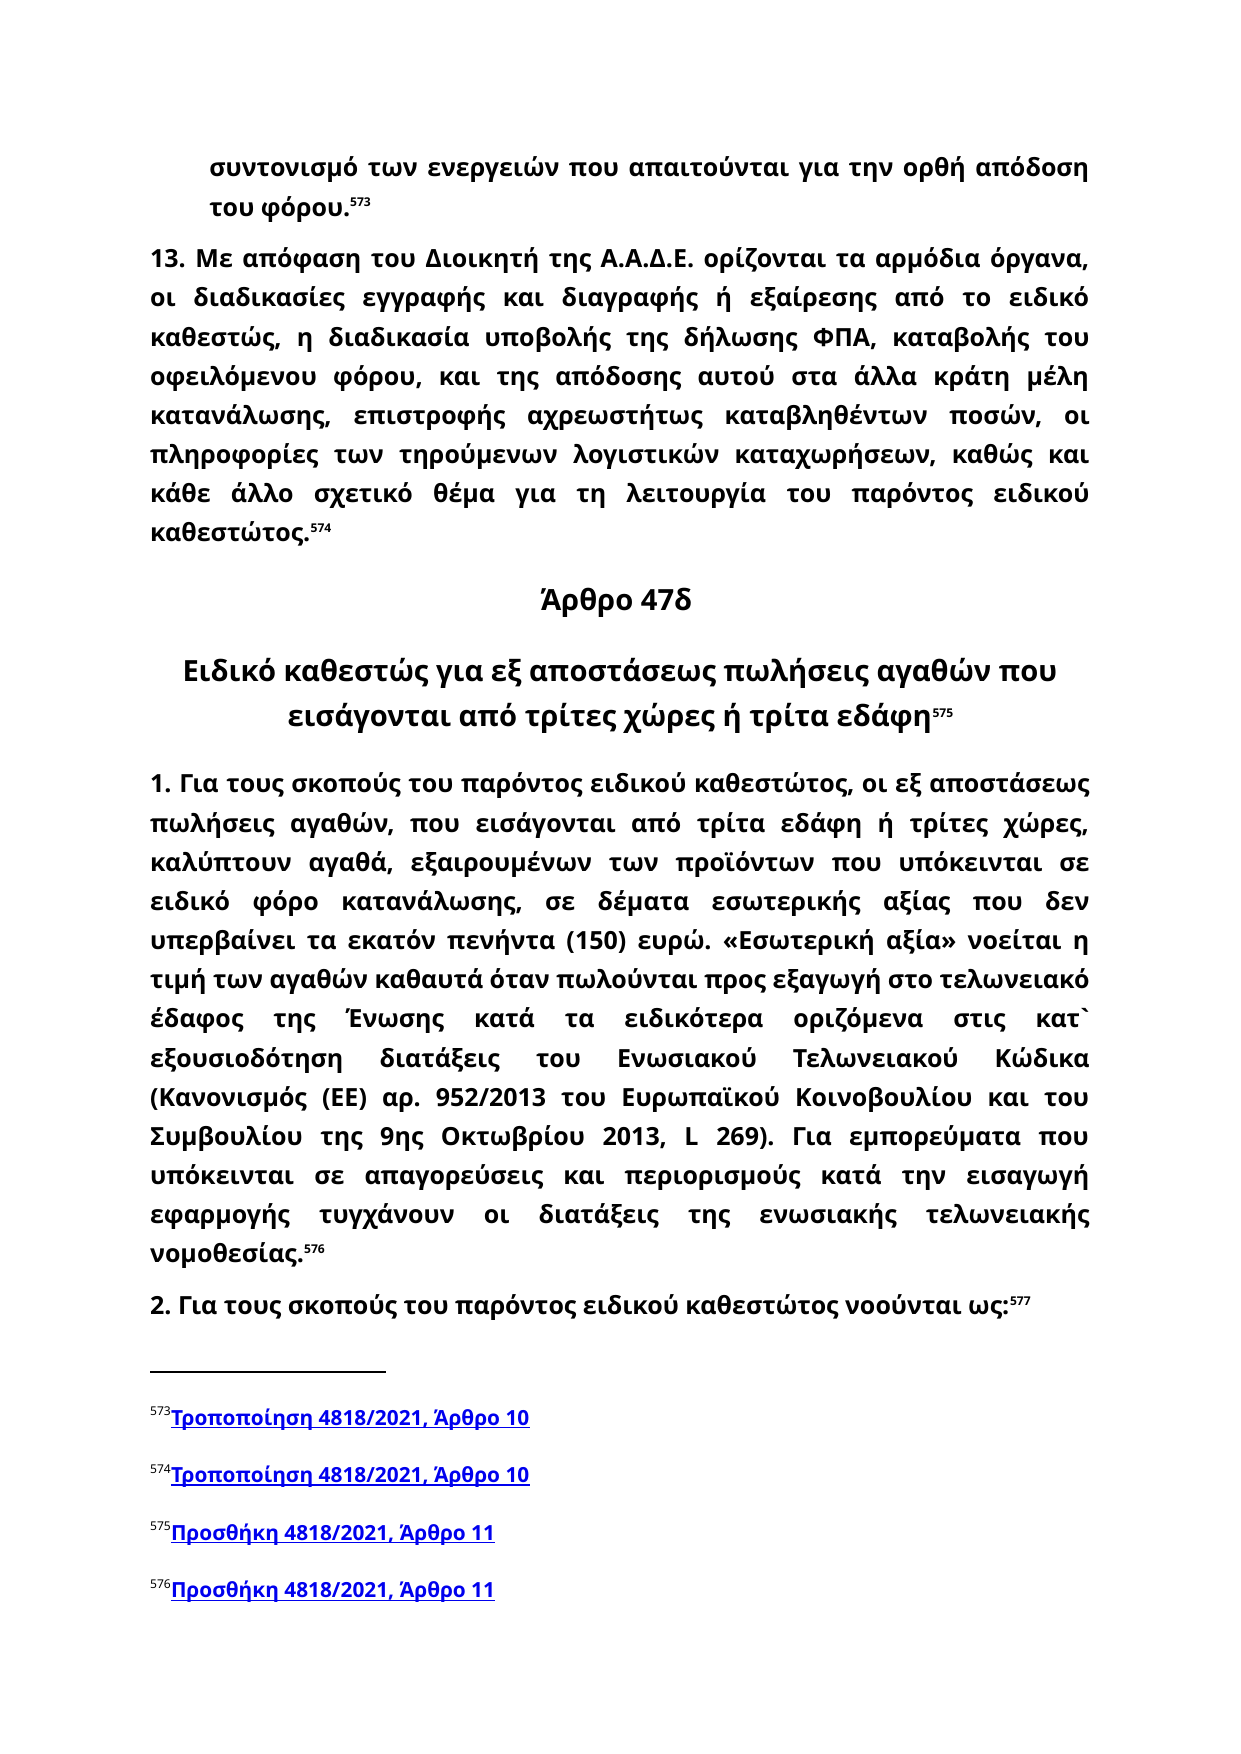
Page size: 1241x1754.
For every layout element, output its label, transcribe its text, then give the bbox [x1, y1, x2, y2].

list συντονισμό των ενεργειών που απαιτούνται για την ορθή απόδοση του φόρου. [150, 150, 1090, 223]
text Τροποποίηση 4818/2021, Άρθρο 10 [150, 1460, 1090, 1489]
text 1. Για τους σκοπούς του παρόντος ειδικού καθεστώτος, οι εξ αποστάσεως πωλήσεις αγαθών, που εισάγονται από τρίτα εδάφη ή τρίτες χώρες, καλύπτουν αγαθά, εξαιρουμένων των προϊόντων που υπόκεινται σε ειδικό φόρο κατανάλωσης, σε δέματα εσωτερικής αξίας που δεν υπερβαίνει τα εκατόν πενήντα (150) ευρώ. «Εσωτερική αξία» νοείται η τιμή των αγαθών καθαυτά όταν πωλούνται προς εξαγωγή στο τελωνειακό έδαφος της Ένωσης κατά τα ειδικότερα οριζόμενα στις κατ` εξουσιοδότηση διατάξεις του Ενωσιακού Τελωνειακού Κώδικα (Κανονισμός (ΕΕ) αρ. 952/2013 του Ευρωπαϊκού Κοινοβουλίου και του Συμβουλίου της 9ης Οκτωβρίου 2013, L 269). Για εμπορεύματα που υπόκεινται σε απαγορεύσεις και περιορισμούς κατά την εισαγωγή εφαρμογής τυγχάνουν οι διατάξεις της ενωσιακής τελωνειακής νομοθεσίας. [150, 766, 1090, 1270]
text Προσθήκη 4818/2021, Άρθρο 11 [150, 1518, 1090, 1546]
text Προσθήκη 4818/2021, Άρθρο 11 [150, 1576, 1090, 1604]
text 2. Για τους σκοπούς του παρόντος ειδικού καθεστώτος νοούνται ως: [150, 1288, 1090, 1322]
subtitle Ειδικό καθεστώς για εξ αποστάσεως πωλήσεις αγαθών που εισάγονται από τρίτες χώρες ή τρίτα εδάφη [150, 650, 1090, 735]
text Τροποποίηση 4818/2021, Άρθρο 10 [150, 1403, 1090, 1431]
subtitle Άρθρο 47δ [150, 579, 1090, 619]
text 13. Με απόφαση του Διοικητή της Α.Α.Δ.Ε. ορίζονται τα αρμόδια όργανα, οι διαδικασίες εγγραφής και διαγραφής ή εξαίρεσης από το ειδικό καθεστώς, η διαδικασία υποβολής της δήλωσης ΦΠΑ, καταβολής του οφειλόμενου φόρου, και της απόδοσης αυτού στα άλλα κράτη μέλη κατανάλωσης, επιστροφής αχρεωστήτως καταβληθέντων ποσών, οι πληροφορίες των τηρούμενων λογιστικών καταχωρήσεων, καθώς και κάθε άλλο σχετικό θέμα για τη λειτουργία του παρόντος ειδικού καθεστώτος. [150, 241, 1090, 549]
